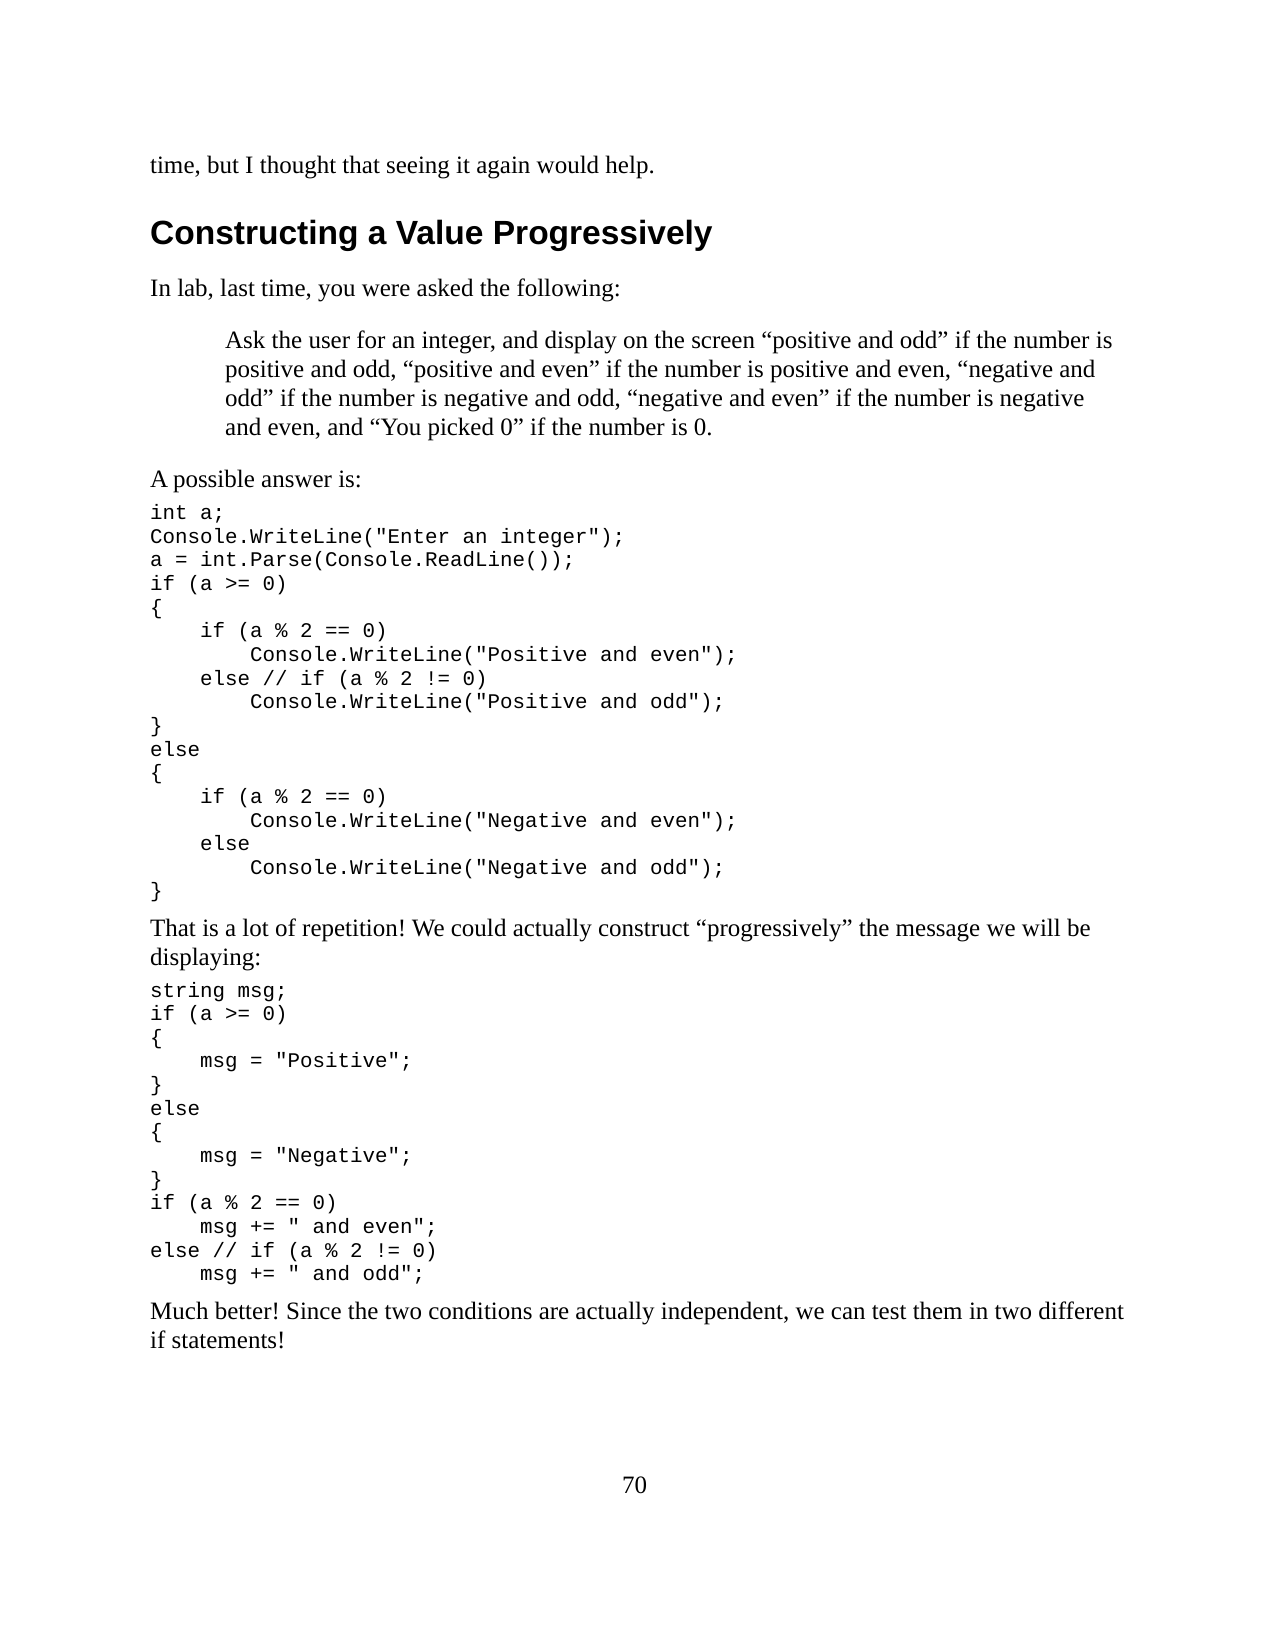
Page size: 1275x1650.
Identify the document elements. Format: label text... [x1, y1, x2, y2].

text In lab, last time, you were asked the following: [150, 273, 1125, 302]
text Console.WriteLine("Negative and odd"); [150, 857, 1125, 881]
text { [150, 597, 1125, 620]
text msg += " and odd"; [150, 1263, 1125, 1287]
text Ask the user for an integer, and display on the screen “positive and odd” if the number is positive and odd, “positive and even” if the number is positive and even, “negative and odd” if the number is negative and odd, “negative and even” if the number is negative and even, and “You picked 0” if the number is 0. [225, 326, 1125, 441]
text Console.WriteLine("Positive and odd"); [150, 691, 1125, 715]
text Much better! Since the two conditions are actually independent, we can test them in two different if statements! [150, 1296, 1125, 1353]
text if (a % 2 == 0) [150, 1192, 1125, 1216]
text if (a % 2 == 0) [150, 620, 1125, 644]
text } [150, 1169, 1125, 1192]
text Console.WriteLine("Negative and even"); [150, 809, 1125, 833]
text else [150, 739, 1125, 762]
text Console.WriteLine("Positive and even"); [150, 644, 1125, 668]
text { [150, 762, 1125, 786]
text msg = "Negative"; [150, 1145, 1125, 1169]
text A possible answer is: [150, 464, 1125, 493]
text if (a >= 0) [150, 573, 1125, 597]
text if (a % 2 == 0) [150, 786, 1125, 809]
text { [150, 1027, 1125, 1051]
text string msg; [150, 979, 1125, 1003]
text else [150, 1098, 1125, 1121]
text Console.WriteLine("Enter an integer"); [150, 526, 1125, 549]
text } [150, 715, 1125, 739]
text else // if (a % 2 != 0) [150, 668, 1125, 691]
text } [150, 881, 1125, 904]
text time, but I thought that seeing it again would help. [150, 150, 1125, 179]
text a = int.Parse(Console.ReadLine()); [150, 549, 1125, 573]
text } [150, 1074, 1125, 1098]
text msg = "Positive"; [150, 1051, 1125, 1074]
text That is a lot of repetition! We could actually construct “progressively” the message we will be displaying: [150, 913, 1125, 971]
text msg += " and even"; [150, 1216, 1125, 1240]
text else // if (a % 2 != 0) [150, 1240, 1125, 1263]
text if (a >= 0) [150, 1003, 1125, 1027]
text { [150, 1121, 1125, 1145]
text int a; [150, 502, 1125, 526]
text else [150, 833, 1125, 857]
subtitle Constructing a Value Progressively [150, 213, 1125, 251]
